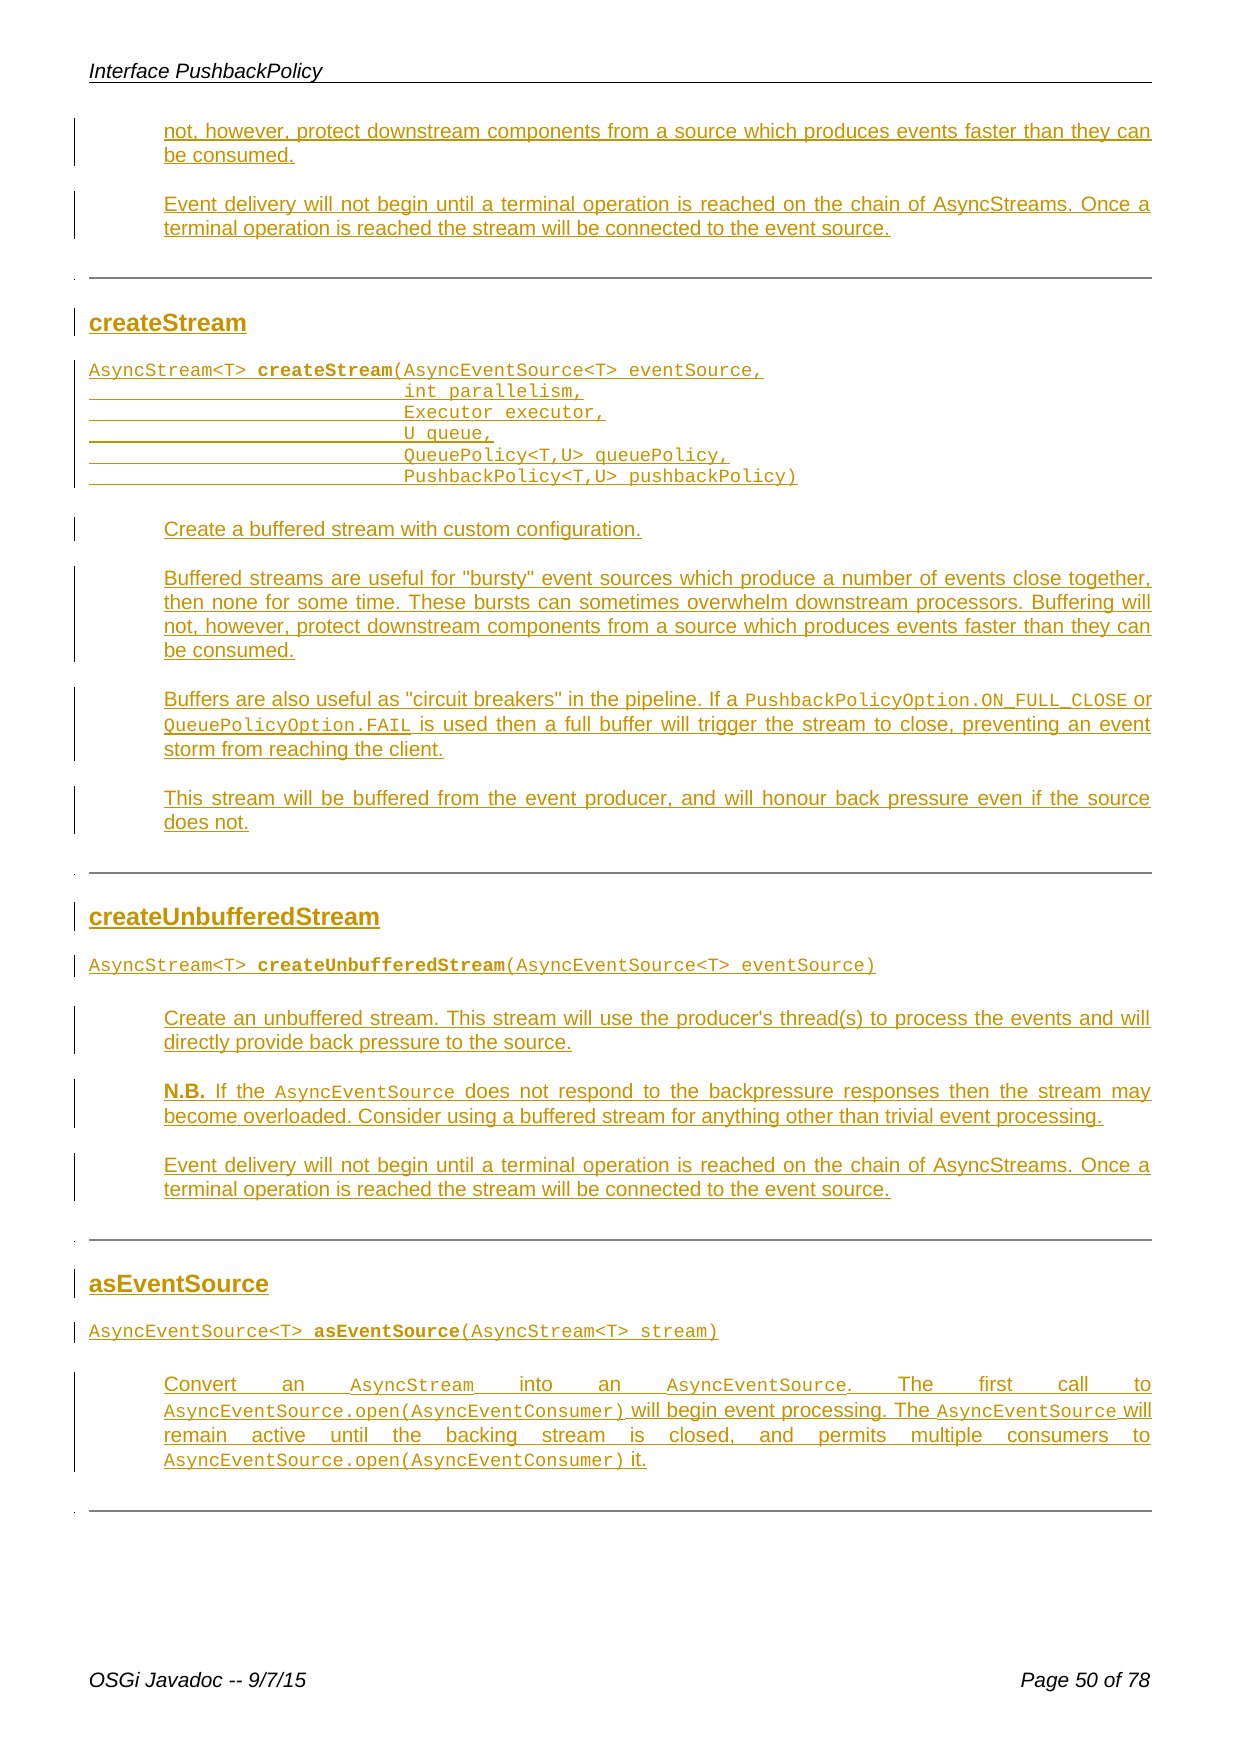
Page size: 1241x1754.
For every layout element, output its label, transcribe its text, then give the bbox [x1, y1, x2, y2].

text be consumed. [163, 636, 1152, 662]
text Convert an AsyncStream into an AsyncEventSource. The first call to AsyncEventSource.open(AsyncEventConsumer) will begin event processing. The AsyncEventSource will remain active until the backing stream is closed, and permits multiple consumers to AsyncEventSource.open(AsyncEventConsumer) it. [163, 1372, 1152, 1472]
text Buffered streams are useful for "bursty" event sources which produce a number of events close together, [163, 566, 1152, 587]
text be consumed. [163, 140, 1152, 166]
text Create an unbuffered stream. This stream will use the producer's thread(s) to process the events and will directly provide back pressure to the source. [163, 1006, 1152, 1054]
text not, however, protect downstream components from a source which produces events faster than they can [163, 118, 1152, 139]
text then none for some time. These bursts can sometimes overwhelm downstream processors. Buffering will [163, 588, 1152, 611]
subtitle asEventSource [88, 1269, 1152, 1298]
text Event delivery will not begin until a terminal operation is reached on the chain of AsyncStreams. Once a terminal operation is reached the stream will be connected to the event source. [163, 1153, 1152, 1201]
text N.B. If the AsyncEventSource does not respond to the backpressure responses then the stream may [163, 1079, 1152, 1100]
text Create a buffered stream with custom configuration. [163, 517, 1152, 541]
text Event delivery will not begin until a terminal operation is reached on the chain of AsyncStreams. Once a terminal operation is reached the stream will be connected to the event source. [163, 191, 1152, 239]
text This stream will be buffered from the event producer, and will honour back pressure even if the source does not. [163, 786, 1152, 834]
text AsyncEventSource<T> asEventSource(AsyncStream<T> stream) [88, 1322, 1152, 1343]
text Buffers are also useful as "circuit breakers" in the pipeline. If a PushbackPolicyOption.ON_FULL_CLOSE or [163, 687, 1152, 708]
subtitle createUnbufferedStream [88, 902, 1152, 931]
text not, however, protect downstream components from a source which produces events faster than they can [163, 612, 1152, 635]
subtitle createStream [88, 307, 1152, 336]
text QueuePolicyOption.FAIL is used then a full buffer will trigger the stream to close, preventing an event storm from reaching the client. [163, 709, 1152, 761]
text AsyncStream<T> createUnbufferedStream(AsyncEventSource<T> eventSource) [88, 955, 1152, 977]
text AsyncStream<T> createStream(AsyncEventSource<T> eventSource, int parallelism, Executor executor, U queue, QueuePolicy<T,U> queuePolicy, PushbackPolicy<T,U> pushbackPolicy) [88, 360, 1152, 488]
text become overloaded. Consider using a buffered stream for anything other than trivial event processing. [163, 1101, 1152, 1128]
